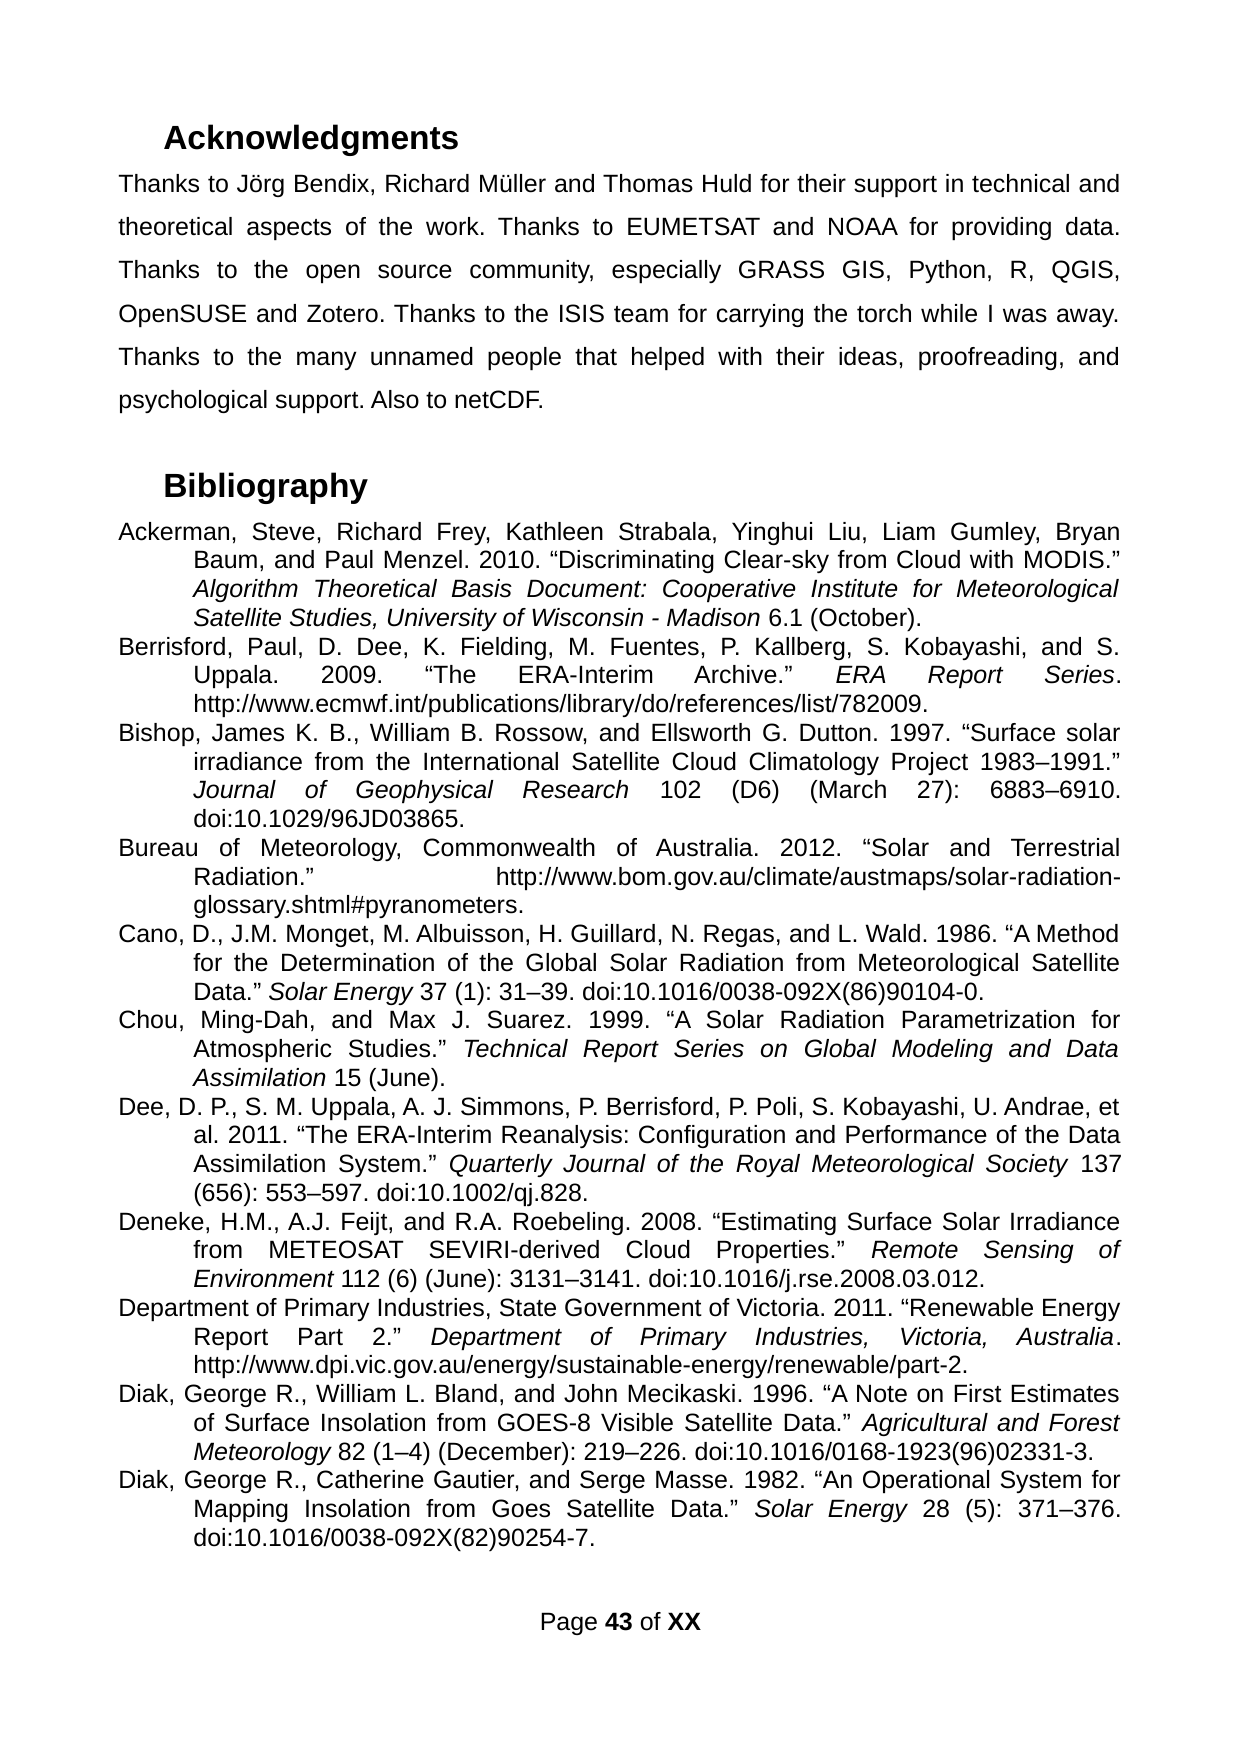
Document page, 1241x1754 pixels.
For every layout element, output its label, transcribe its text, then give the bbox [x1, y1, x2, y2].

text Diak, George R., Catherine Gautier, and Serge Masse. 1982. “An Operational System for Mapping Insolation from Goes Satellite Data.” Solar Energy 28 (5): 371–376. doi:10.1016/0038-092X(82)90254-7. [118, 1465, 1122, 1552]
text Chou, Ming-Dah, and Max J. Suarez. 1999. “A Solar Radiation Parametrization for Atmospheric Studies.” Technical Report Series on Global Modeling and Data Assimilation 15 (June). [118, 1005, 1122, 1092]
text Dee, D. P., S. M. Uppala, A. J. Simmons, P. Berrisford, P. Poli, S. Kobayashi, U. Andrae, et al. 2011. “The ERA-Interim Reanalysis: Configuration and Performance of the Data Assimilation System.” Quarterly Journal of the Royal Meteorological Society 137 (656): 553–597. doi:10.1002/qj.828. [118, 1092, 1122, 1207]
text Berrisford, Paul, D. Dee, K. Fielding, M. Fuentes, P. Kallberg, S. Kobayashi, and S. Uppala. 2009. “The ERA-Interim Archive.” ERA Report Series. http://www.ecmwf.int/publications/library/do/references/list/782009. [118, 632, 1122, 718]
text Ackerman, Steve, Richard Frey, Kathleen Strabala, Yinghui Liu, Liam Gumley, Bryan Baum, and Paul Menzel. 2010. “Discriminating Clear-sky from Cloud with MODIS.” Algorithm Theoretical Basis Document: Cooperative Institute for Meteorological Satellite Studies, University of Wisconsin - Madison 6.1 (October). [118, 517, 1122, 632]
text Deneke, H.M., A.J. Feijt, and R.A. Roebeling. 2008. “Estimating Surface Solar Irradiance from METEOSAT SEVIRI-derived Cloud Properties.” Remote Sensing of Environment 112 (6) (June): 3131–3141. doi:10.1016/j.rse.2008.03.012. [118, 1207, 1122, 1293]
text Department of Primary Industries, State Government of Victoria. 2011. “Renewable Energy Report Part 2.” Department of Primary Industries, Victoria, Australia. http://www.dpi.vic.gov.au/energy/sustainable-energy/renewable/part-2. [118, 1293, 1122, 1379]
subtitle Bibliography [118, 466, 1122, 504]
subtitle Acknowledgments [118, 118, 1122, 157]
text Bishop, James K. B., William B. Rossow, and Ellsworth G. Dutton. 1997. “Surface solar irradiance from the International Satellite Cloud Climatology Project 1983–1991.” Journal of Geophysical Research 102 (D6) (March 27): 6883–6910. doi:10.1029/96JD03865. [118, 718, 1122, 833]
text Diak, George R., William L. Bland, and John Mecikaski. 1996. “A Note on First Estimates of Surface Insolation from GOES-8 Visible Satellite Data.” Agricultural and Forest Meteorology 82 (1–4) (December): 219–226. doi:10.1016/0168-1923(96)02331-3. [118, 1379, 1122, 1465]
text Bureau of Meteorology, Commonwealth of Australia. 2012. “Solar and Terrestrial Radiation.” http://www.bom.gov.au/climate/austmaps/solar-radiation-glossary.shtml#pyranometers. [118, 833, 1122, 919]
text Cano, D., J.M. Monget, M. Albuisson, H. Guillard, N. Regas, and L. Wald. 1986. “A Method for the Determination of the Global Solar Radiation from Meteorological Satellite Data.” Solar Energy 37 (1): 31–39. doi:10.1016/0038-092X(86)90104-0. [118, 919, 1122, 1005]
text Thanks to Jörg Bendix, Richard Müller and Thomas Huld for their support in technical and theoretical aspects of the work. Thanks to EUMETSAT and NOAA for providing data. Thanks to the open source community, especially GRASS GIS, Python, R, QGIS, OpenSUSE and Zotero. Thanks to the ISIS team for carrying the torch while I was away. Thanks to the many unnamed people that helped with their ideas, proofreading, and psychological support. Also to netCDF. [118, 169, 1122, 414]
